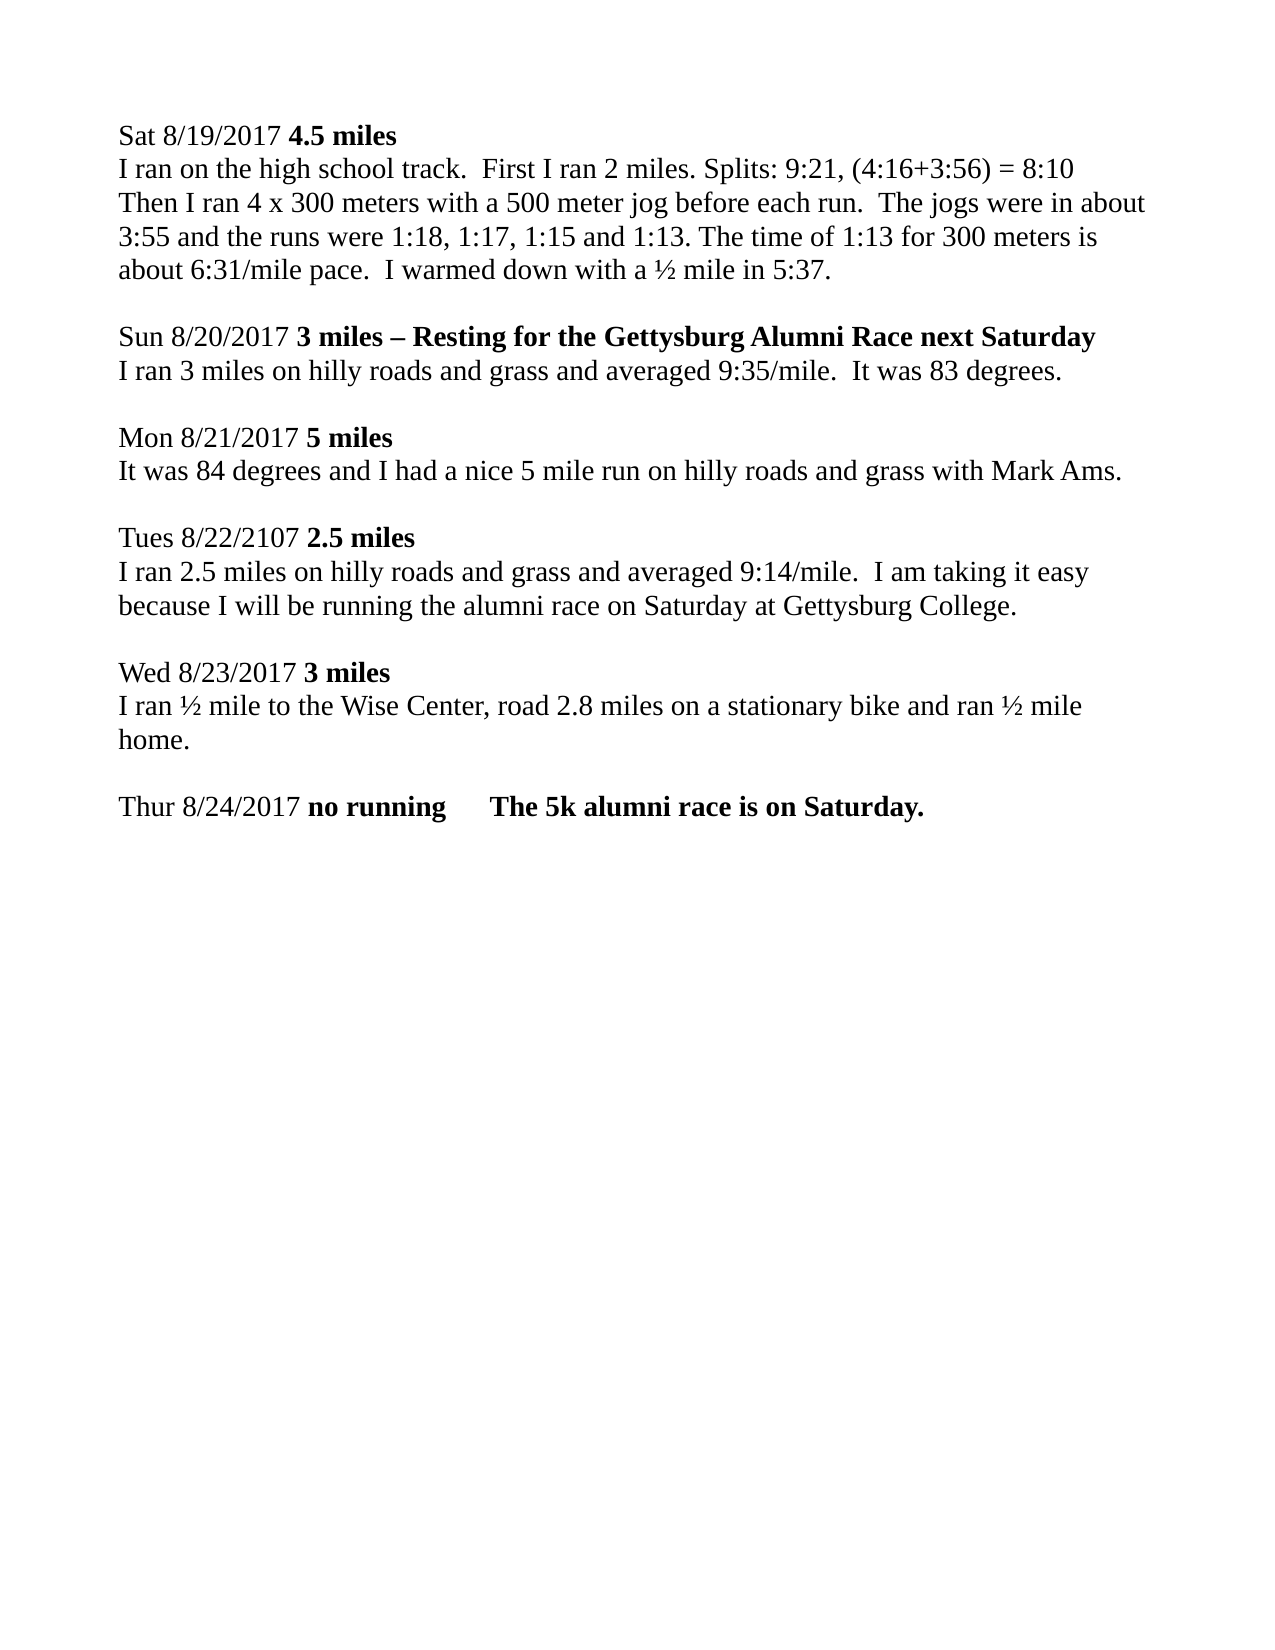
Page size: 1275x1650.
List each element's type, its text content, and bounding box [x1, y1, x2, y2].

text Then I ran 4 x 300 meters with a 500 meter jog before each run. The jogs were in about 3:55 and the runs were 1:18, 1:17, 1:15 and 1:13. The time of 1:13 for 300 meters is about 6:31/mile pace. I warmed down with a ½ mile in 5:37. [118, 185, 1161, 286]
text I ran 2.5 miles on hilly roads and grass and averaged 9:14/mile. I am taking it easy because I will be running the alumni race on Saturday at Gettysburg College. [118, 554, 1161, 621]
text Wed 8/23/2017 3 miles [118, 655, 1161, 688]
text I ran 3 miles on hilly roads and grass and averaged 9:35/mile. It was 83 degrees. [118, 353, 1161, 386]
text I ran on the high school track. First I ran 2 miles. Splits: 9:21, (4:16+3:56) = 8:10 [118, 152, 1161, 185]
text Sun 8/20/2017 3 miles – Resting for the Gettysburg Alumni Race next Saturday [118, 319, 1161, 353]
text Tues 8/22/2107 2.5 miles [118, 521, 1161, 554]
text Sat 8/19/2017 4.5 miles [118, 118, 1161, 152]
text Thur 8/24/2017 no running The 5k alumni race is on Saturday. [118, 789, 1161, 822]
text Mon 8/21/2017 5 miles [118, 420, 1161, 453]
text I ran ½ mile to the Wise Center, road 2.8 miles on a stationary bike and ran ½ mile home. [118, 688, 1161, 755]
text It was 84 degrees and I had a nice 5 mile run on hilly roads and grass with Mark Ams. [118, 453, 1161, 487]
